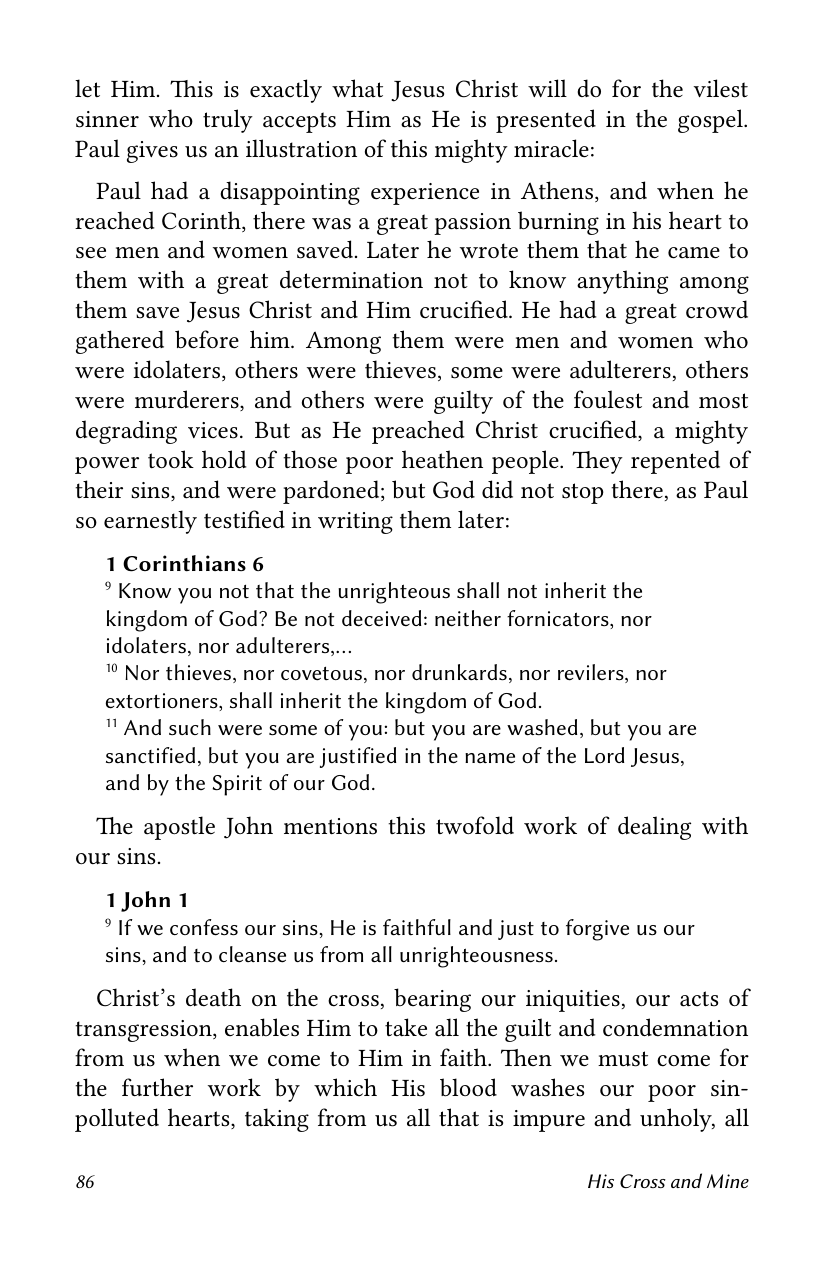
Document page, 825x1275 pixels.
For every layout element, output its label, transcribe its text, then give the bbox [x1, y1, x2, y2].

text The apostle John mentions this twofold work of dealing with our sins. [75, 812, 750, 871]
text let Him. This is exactly what Jesus Christ will do for the vilest sinner who truly accepts Him as He is presented in the gospel. Paul gives us an illustration of this mighty miracle: [75, 75, 750, 163]
text 1 Corinthians 6 [105, 551, 750, 577]
text 9 Know you not that the unrighteous shall not inherit the kingdom of God? Be not deceived: neither fornicators, nor idolaters, nor adulterers,… [105, 578, 720, 659]
text Christ’s death on the cross, bearing our iniquities, our acts of transgression, enables Him to take all the guilt and condemnation from us when we come to Him in faith. Then we must come for the further work by which His blood washes our poor sin-polluted hearts, taking from us all that is impure and unholy, all [75, 984, 750, 1133]
text 9 If we confess our sins, He is faithful and just to forgive us our sins, and to cleanse us from all unrighteousness. [105, 915, 720, 968]
text 10 Nor thieves, nor covetous, nor drunkards, nor revilers, nor extortioners, shall inherit the kingdom of God. [105, 660, 720, 714]
text Paul had a disappointing experience in Athens, and when he reached Corinth, there was a great passion burning in his heart to see men and women saved. Later he wrote them that he came to them with a great determination not to know anything among them save Jesus Christ and Him crucified. He had a great crowd gathered before him. Among them were men and women who were idolaters, others were thieves, some were adulterers, others were murderers, and others were guilty of the foulest and most degrading vices. But as He preached Christ crucified, a mighty power took hold of those poor heathen people. They repented of their sins, and were pardoned; but God did not stop there, as Paul so earnestly testified in writing them later: [75, 177, 750, 534]
text 11 And such were some of you: but you are washed, but you are sanctified, but you are justified in the name of the Lord Jesus, and by the Spirit of our God. [105, 715, 720, 796]
text 1 John 1 [105, 887, 750, 913]
